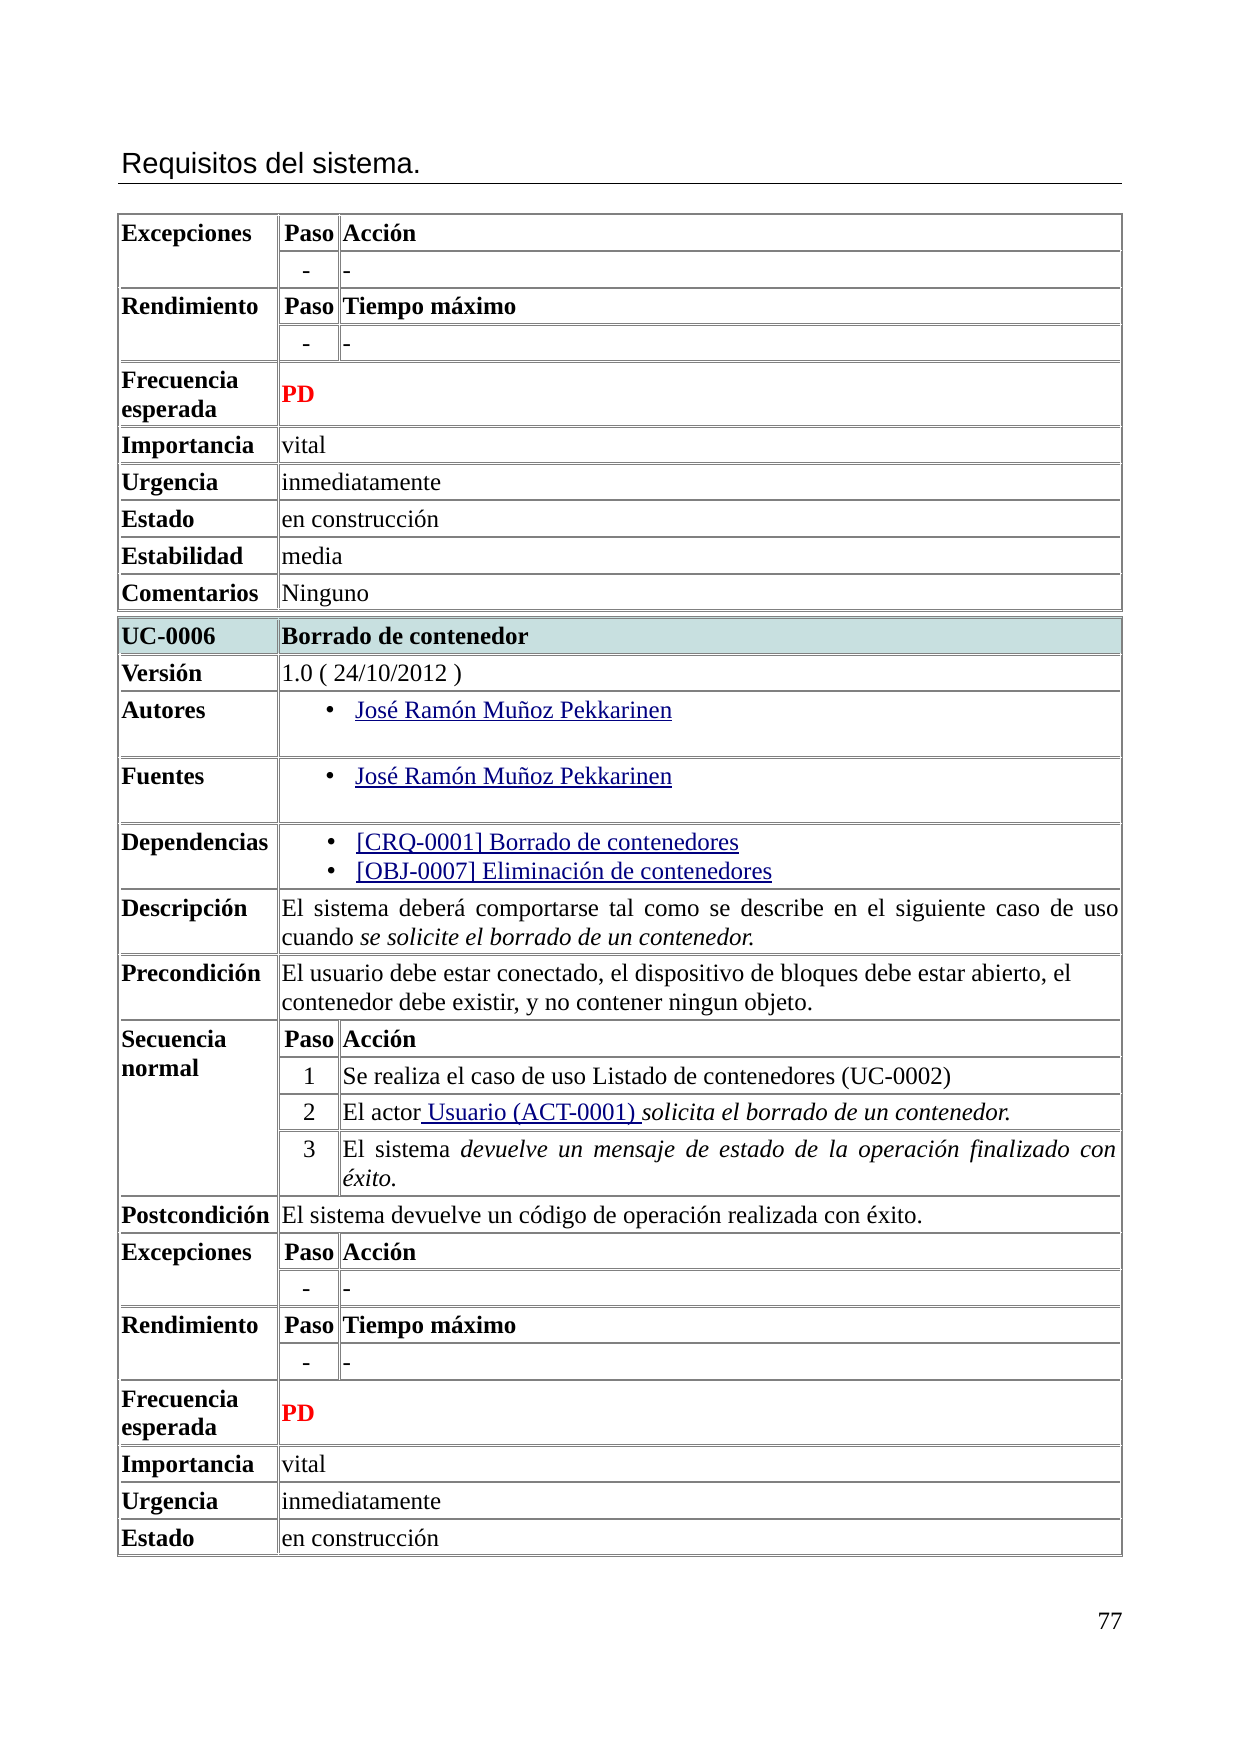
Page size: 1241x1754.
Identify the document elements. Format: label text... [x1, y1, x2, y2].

table_cell - [341, 323, 1121, 360]
table_cell Versión [119, 653, 277, 690]
table_cell Ninguno [279, 573, 1121, 609]
table_cell El sistema devuelve un mensaje de estado de la operación finalizado con éxito. [341, 1129, 1121, 1195]
table_cell Postcondición [119, 1195, 277, 1231]
table_cell 1.0 ( 24/10/2012 ) [280, 653, 1121, 690]
table_cell Paso [280, 1021, 338, 1056]
table_cell en construcción [280, 499, 1121, 536]
table_cell Frecuencia esperada [119, 360, 277, 425]
table_cell 1 [280, 1058, 338, 1092]
table_cell vital [280, 1444, 1121, 1481]
table_cell [CRQ-0001] Borrado de contenedores [OBJ-0007] Eliminación de contenedores [280, 822, 1121, 888]
table_cell El sistema devuelve un código de operación realizada con éxito. [280, 1195, 1121, 1231]
table_cell Precondición [119, 953, 277, 1019]
table_cell - [341, 1268, 1121, 1305]
table_cell José Ramón Muñoz Pekkarinen [280, 756, 1121, 822]
table_cell Acción [340, 215, 1121, 249]
table_cell 3 [280, 1132, 338, 1195]
table_cell El sistema deberá comportarse tal como se describe en el siguiente caso de uso cuando se solicite el borrado de un contenedor. [280, 888, 1121, 953]
table_cell Rendimiento [119, 286, 277, 360]
table_cell - [280, 1271, 338, 1305]
table_cell Descripción [119, 888, 277, 953]
table_cell Urgencia [119, 462, 277, 499]
table_cell Fuentes [119, 756, 277, 822]
table_cell Comentarios [119, 573, 278, 609]
table_cell Paso [280, 1308, 338, 1342]
table_cell Urgencia [119, 1481, 277, 1518]
table_cell Importancia [119, 1444, 277, 1481]
table_cell José Ramón Muñoz Pekkarinen [280, 690, 1121, 756]
table_cell Importancia [119, 425, 277, 462]
table_cell - [280, 252, 338, 286]
table_cell Paso [280, 1234, 338, 1268]
table_cell Paso [280, 289, 338, 323]
table_cell Rendimiento [119, 1305, 277, 1378]
table_cell Acción [341, 1019, 1121, 1056]
table_cell Tiempo máximo [341, 1305, 1121, 1342]
table_cell Tiempo máximo [341, 286, 1121, 323]
table_cell Acción [340, 1231, 1121, 1268]
table_cell - [341, 250, 1122, 286]
table_cell vital [280, 425, 1121, 462]
table_cell - [280, 1344, 338, 1378]
table_cell Estabilidad [119, 536, 277, 572]
table_cell PD [280, 1379, 1122, 1444]
table_cell Estado [119, 499, 277, 536]
table_cell Excepciones [119, 1231, 277, 1305]
table_cell PD [280, 360, 1121, 425]
table_cell inmediatamente [280, 462, 1121, 499]
table_cell - [280, 326, 338, 360]
table_header Borrado de contenedor [279, 619, 1121, 653]
table_cell Secuencia normal [119, 1019, 277, 1195]
table_cell en construcción [279, 1518, 1122, 1554]
table_cell media [280, 536, 1121, 572]
table_cell - [341, 1342, 1121, 1378]
table_cell inmediatamente [280, 1481, 1121, 1518]
table_cell Paso [279, 215, 339, 249]
table_cell Excepciones [119, 215, 278, 286]
table_header UC-0006 [119, 619, 278, 653]
table_cell Dependencias [119, 822, 277, 888]
table_cell El usuario debe estar conectado, el dispositivo de bloques debe estar abierto, el contenedor debe existir, y no contener ningun objeto. [280, 953, 1121, 1019]
table_cell Autores [119, 690, 277, 756]
table_cell El actor Usuario (ACT-0001) solicita el borrado de un contenedor. [341, 1093, 1121, 1129]
table_cell Estado [118, 1518, 278, 1554]
table_cell Se realiza el caso de uso Listado de contenedores (UC-0002) [341, 1056, 1122, 1092]
table_cell Frecuencia esperada [118, 1379, 277, 1444]
table_cell 2 [280, 1095, 338, 1129]
